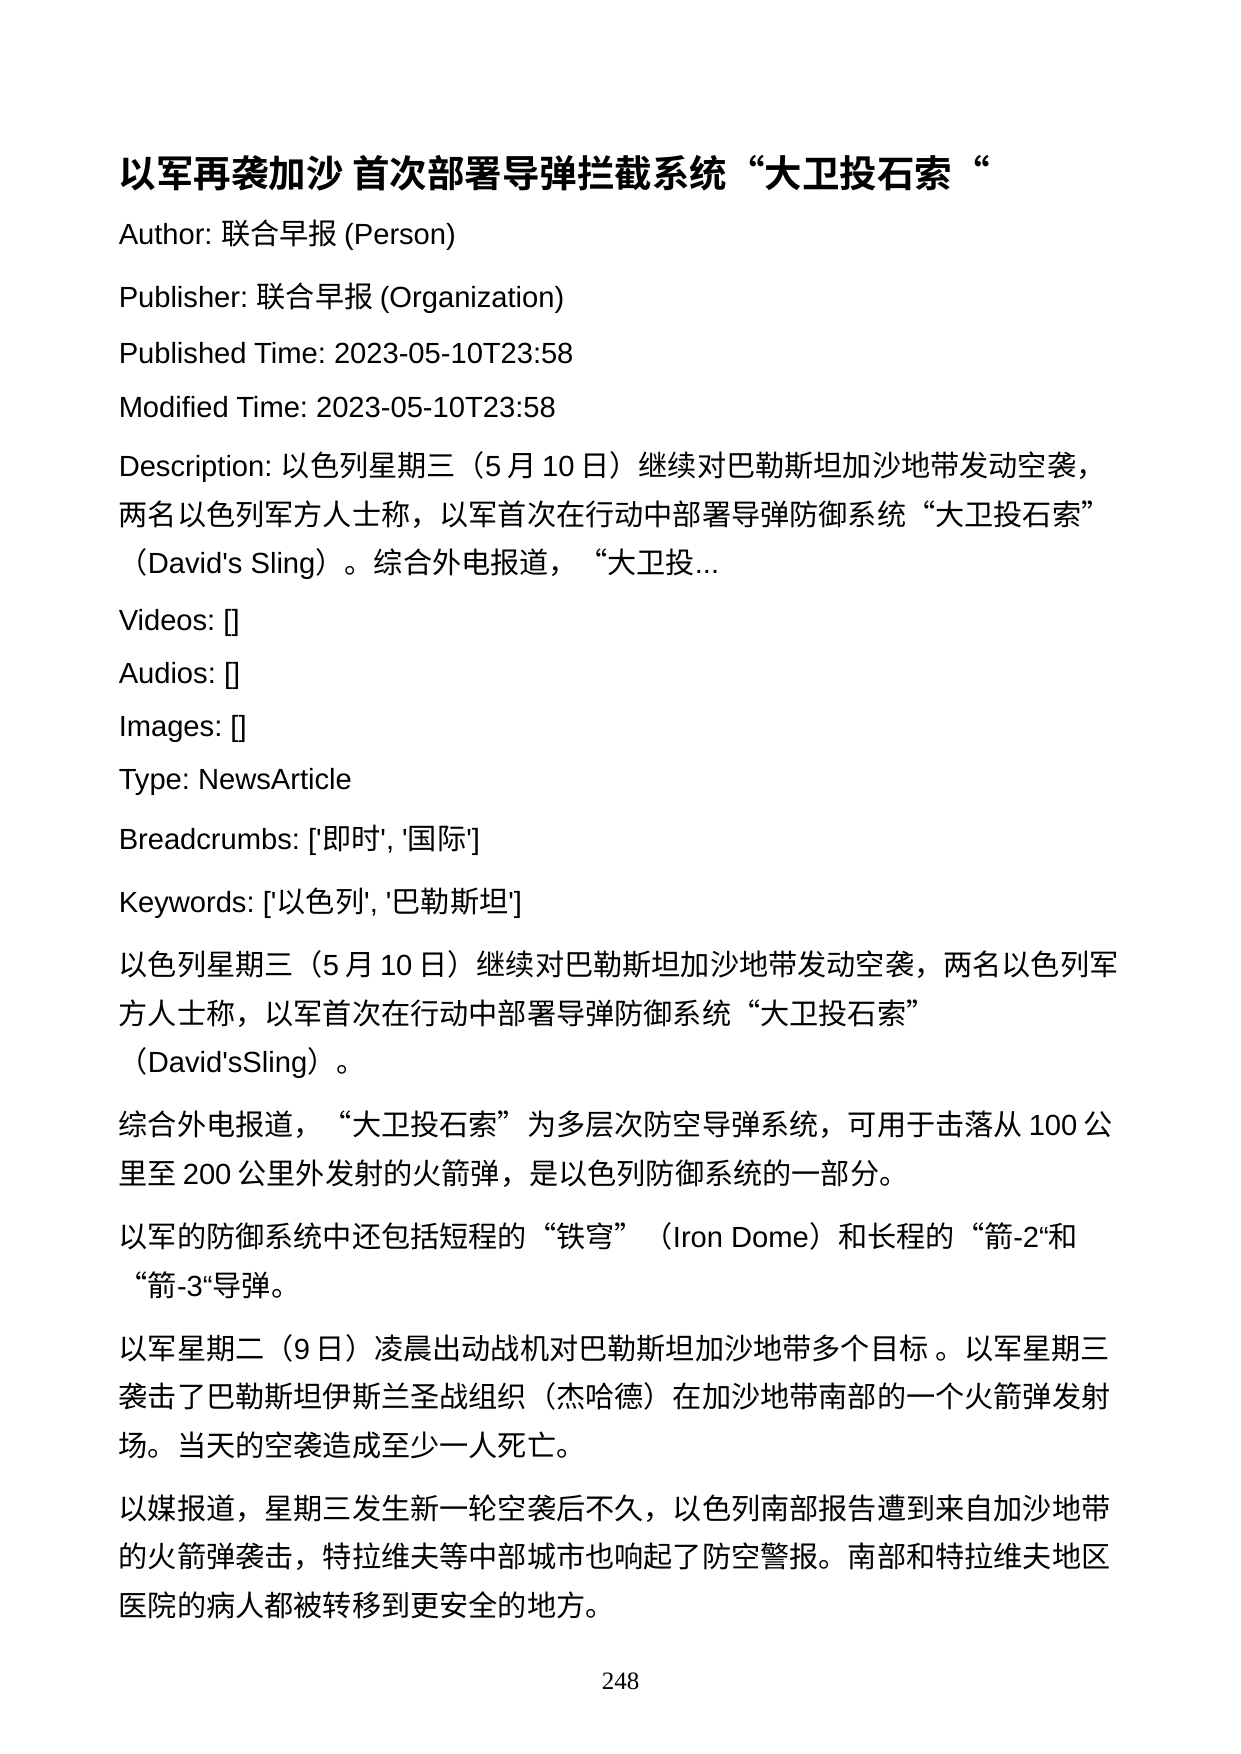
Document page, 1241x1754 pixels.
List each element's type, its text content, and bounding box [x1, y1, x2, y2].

text Author: 联合早报 (Person) [118, 210, 1122, 253]
text 以军的防御系统中还包括短程的“铁穹”（Iron Dome）和长程的“箭-2“和“箭-3“导弹。 [118, 1214, 1122, 1304]
text Keywords: ['以色列', '巴勒斯坦'] [118, 879, 1122, 921]
text Publisher: 联合早报 (Organization) [118, 273, 1122, 316]
text Modified Time: 2023-05-10T23:58 [118, 390, 1122, 423]
text 综合外电报道，“大卫投石索”为多层次防空导弹系统，可用于击落从100公里至200公里外发射的火箭弹，是以色列防御系统的一部分。 [118, 1102, 1122, 1193]
text 以色列星期三（5月10日）继续对巴勒斯坦加沙地带发动空袭，两名以色列军方人士称，以军首次在行动中部署导弹防御系统“大卫投石索”（David'sSling）。 [118, 942, 1122, 1081]
text Type: NewsArticle [118, 762, 1122, 796]
text Videos: [] [118, 603, 1122, 637]
text Description: 以色列星期三（5月10日）继续对巴勒斯坦加沙地带发动空袭，两名以色列军方人士称，以军首次在行动中部署导弹防御系统“大卫投石索”（David's Sling）。综合外电报道，“大卫投... [118, 443, 1122, 582]
text Images: [] [118, 709, 1122, 743]
text 以媒报道，星期三发生新一轮空袭后不久，以色列南部报告遭到来自加沙地带的火箭弹袭击，特拉维夫等中部城市也响起了防空警报。南部和特拉维夫地区医院的病人都被转移到更安全的地方。 [118, 1486, 1122, 1625]
text 以军星期二（9日）凌晨出动战机对巴勒斯坦加沙地带多个目标 。以军星期三袭击了巴勒斯坦伊斯兰圣战组织（杰哈德）在加沙地带南部的一个火箭弹发射场。当天的空袭造成至少一人死亡。 [118, 1325, 1122, 1465]
text Breadcrumbs: ['即时', '国际'] [118, 816, 1122, 858]
text Published Time: 2023-05-10T23:58 [118, 337, 1122, 370]
text Audios: [] [118, 656, 1122, 690]
subtitle 以军再袭加沙 首次部署导弹拦截系统“大卫投石索“ [118, 143, 1122, 198]
